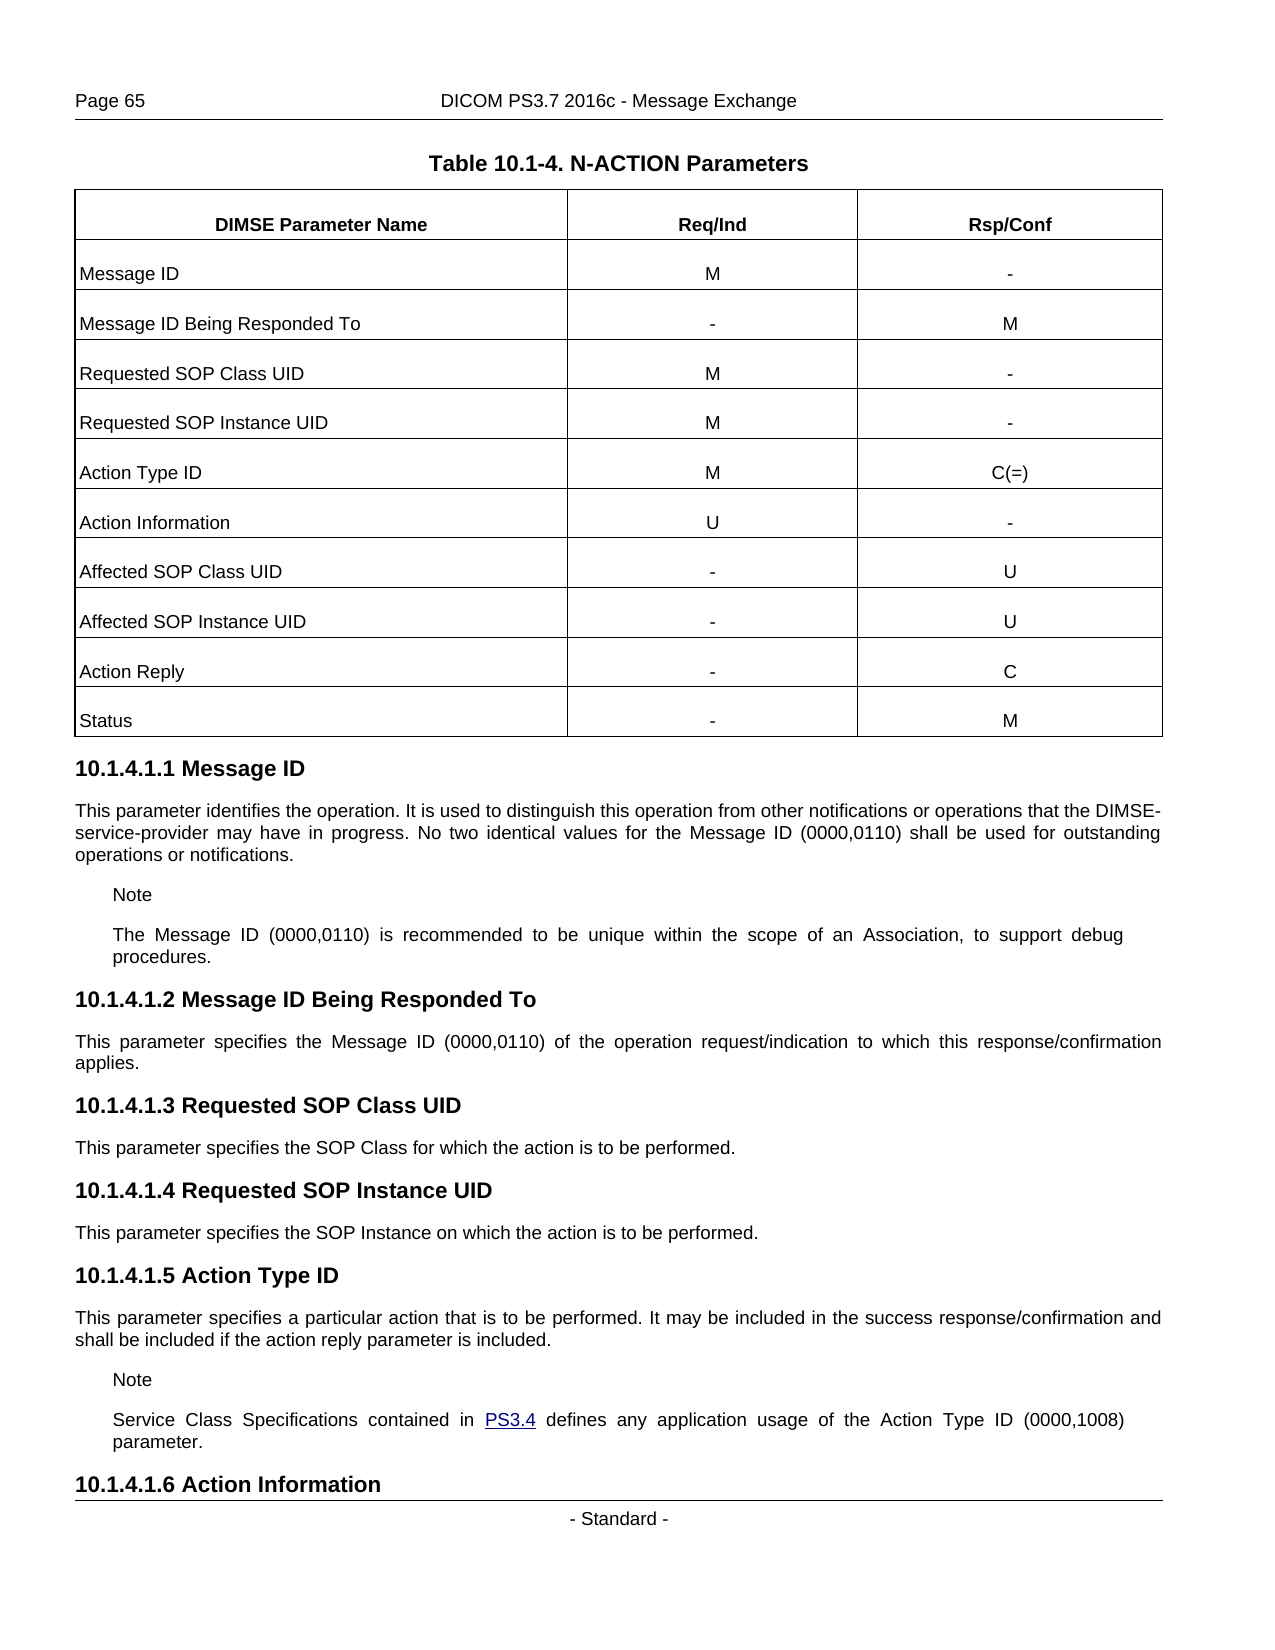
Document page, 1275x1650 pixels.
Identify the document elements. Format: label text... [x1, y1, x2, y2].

table_cell Message ID Being Responded To [76, 290, 567, 338]
text The Message ID (0000,0110) is recommended to be unique within the scope of an Association, to support debug procedures. [112, 924, 1125, 967]
text Note [112, 884, 1125, 905]
table_cell Affected SOP Instance UID [76, 588, 567, 637]
text 10.1.4.1.1 Message ID [75, 756, 1162, 782]
table_cell M [858, 290, 1162, 338]
text This parameter specifies a particular action that is to be performed. It may be included in the success response/confirmation and shall be included if the action reply parameter is included. [75, 1307, 1162, 1350]
text 10.1.4.1.3 Requested SOP Class UID [75, 1092, 1162, 1118]
table_cell M [568, 439, 857, 487]
table_cell - [858, 240, 1162, 289]
table_header Req/Ind [568, 190, 857, 239]
table_cell Requested SOP Instance UID [76, 389, 567, 438]
table_cell - [568, 638, 857, 686]
table_cell Action Type ID [76, 439, 567, 487]
table_cell U [858, 588, 1162, 637]
table_cell Message ID [76, 240, 567, 289]
table_cell - [568, 687, 857, 736]
table_cell Action Reply [76, 638, 567, 686]
text Table 10.1-4. N-ACTION Parameters [75, 150, 1162, 176]
text 10.1.4.1.5 Action Type ID [75, 1262, 1162, 1288]
table_cell C [858, 638, 1162, 686]
table_cell M [568, 389, 857, 438]
text This parameter specifies the SOP Instance on which the action is to be performed. [75, 1222, 1162, 1243]
table_cell U [568, 489, 857, 537]
table_cell - [858, 489, 1162, 537]
table_header DIMSE Parameter Name [76, 190, 567, 239]
table_cell M [568, 340, 857, 388]
table_cell Action Information [76, 489, 567, 537]
table_cell Status [76, 687, 567, 736]
text This parameter specifies the Message ID (0000,0110) of the operation request/indication to which this response/confirmation applies. [75, 1031, 1162, 1074]
table_header Rsp/Conf [858, 190, 1162, 239]
table_cell - [858, 389, 1162, 438]
table_cell - [568, 538, 857, 587]
table_cell - [858, 340, 1162, 388]
text This parameter specifies the SOP Class for which the action is to be performed. [75, 1137, 1162, 1158]
table_cell M [858, 687, 1162, 736]
table_cell - [568, 290, 857, 338]
text 10.1.4.1.6 Action Information [75, 1471, 1162, 1497]
text Service Class Specifications contained in PS3.4 defines any application usage of the Action Type ID (0000,1008) parameter. [112, 1409, 1125, 1452]
table_cell U [858, 538, 1162, 587]
text Note [112, 1369, 1125, 1390]
table_cell Requested SOP Class UID [76, 340, 567, 388]
table_cell C(=) [858, 439, 1162, 487]
table_cell M [568, 240, 857, 289]
text 10.1.4.1.4 Requested SOP Instance UID [75, 1177, 1162, 1203]
table_cell - [568, 588, 857, 637]
text 10.1.4.1.2 Message ID Being Responded To [75, 986, 1162, 1012]
table_cell Affected SOP Class UID [76, 538, 567, 587]
text This parameter identifies the operation. It is used to distinguish this operation from other notifications or operations that the DIMSE-service-provider may have in progress. No two identical values for the Message ID (0000,0110) shall be used for outstanding operations or notifications. [75, 800, 1162, 865]
